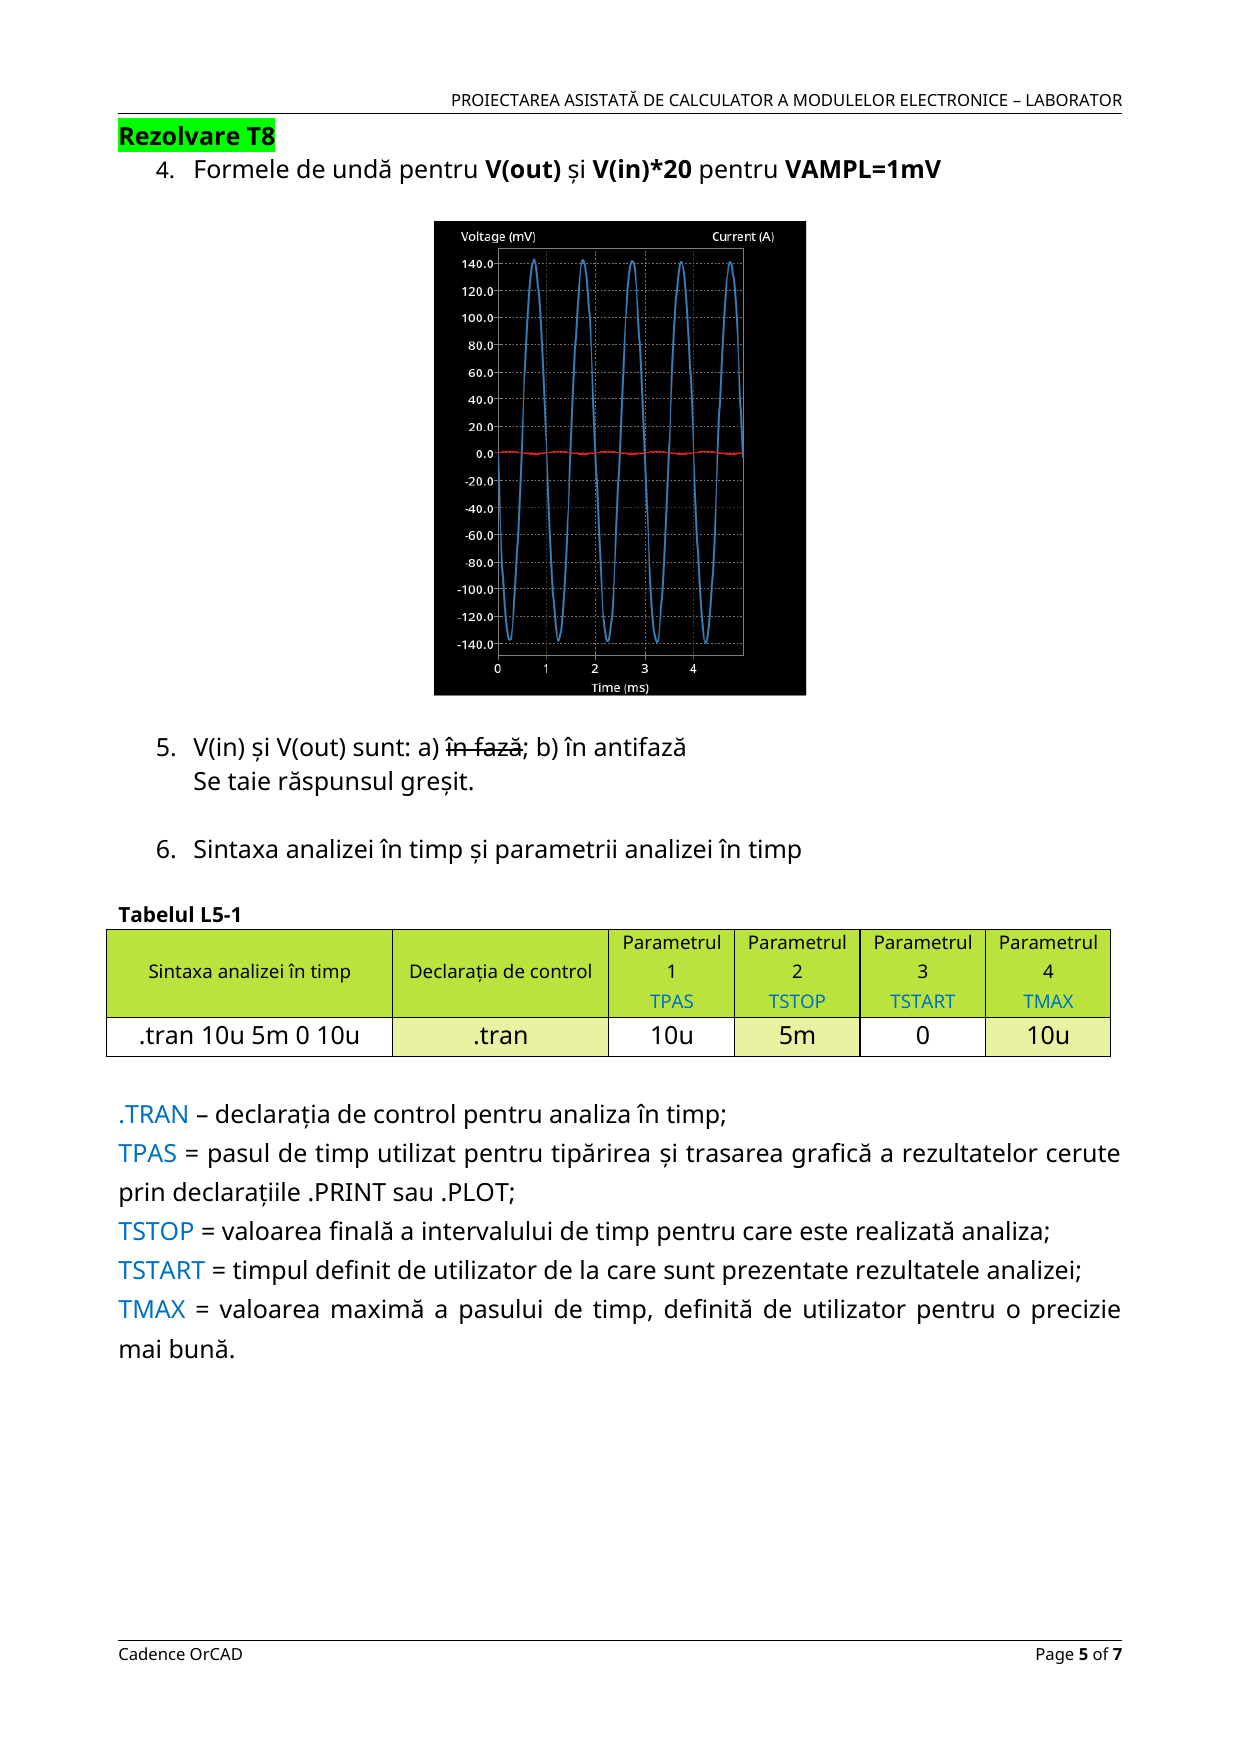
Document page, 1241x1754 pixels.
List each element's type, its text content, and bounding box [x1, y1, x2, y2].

text TSTART = timpul definit de utilizator de la care sunt prezentate rezultatele analizei; [118, 1253, 1122, 1287]
picture [433, 220, 807, 696]
table_cell 10u [609, 1018, 734, 1056]
text TPAS = pasul de timp utilizat pentru tipărirea și trasarea grafică a rezultatelor cerute prin declarațiile .PRINT sau .PLOT; [118, 1136, 1122, 1209]
table_cell 5m [735, 1018, 859, 1056]
text TMAX = valoarea maximă a pasului de timp, definită de utilizator pentru o precizie mai bună. [118, 1292, 1122, 1365]
table_cell 10u [986, 1018, 1110, 1056]
text Tabelul L5-1 [118, 900, 1122, 928]
table_header Parametrul 1 TPAS [609, 930, 734, 1017]
list V(in) și V(out) sunt: a) în fază; b) în antifază [156, 730, 1122, 764]
table_header Declarația de control [393, 930, 608, 1017]
list Formele de undă pentru V(out) şi V(in)*20 pentru VAMPL=1mV [156, 152, 1122, 186]
text TSTOP = valoarea finală a intervalului de timp pentru care este realizată analiza; [118, 1214, 1122, 1248]
table_header Parametrul 3 TSTART [861, 930, 985, 1017]
table_header Parametrul 4 TMAX [986, 930, 1110, 1017]
text Rezolvare T8 [118, 118, 1122, 152]
table_header Sintaxa analizei în timp [107, 930, 392, 1017]
table_cell .tran 10u 5m 0 10u [107, 1018, 392, 1056]
list Sintaxa analizei în timp şi parametrii analizei în timp [156, 832, 1122, 866]
text .TRAN – declarația de control pentru analiza în timp; [118, 1096, 1122, 1130]
table_cell 0 [861, 1018, 985, 1056]
table_cell .tran [393, 1018, 608, 1056]
table_header Parametrul 2 TSTOP [735, 930, 859, 1017]
text Se taie răspunsul greșit. [118, 764, 1122, 798]
